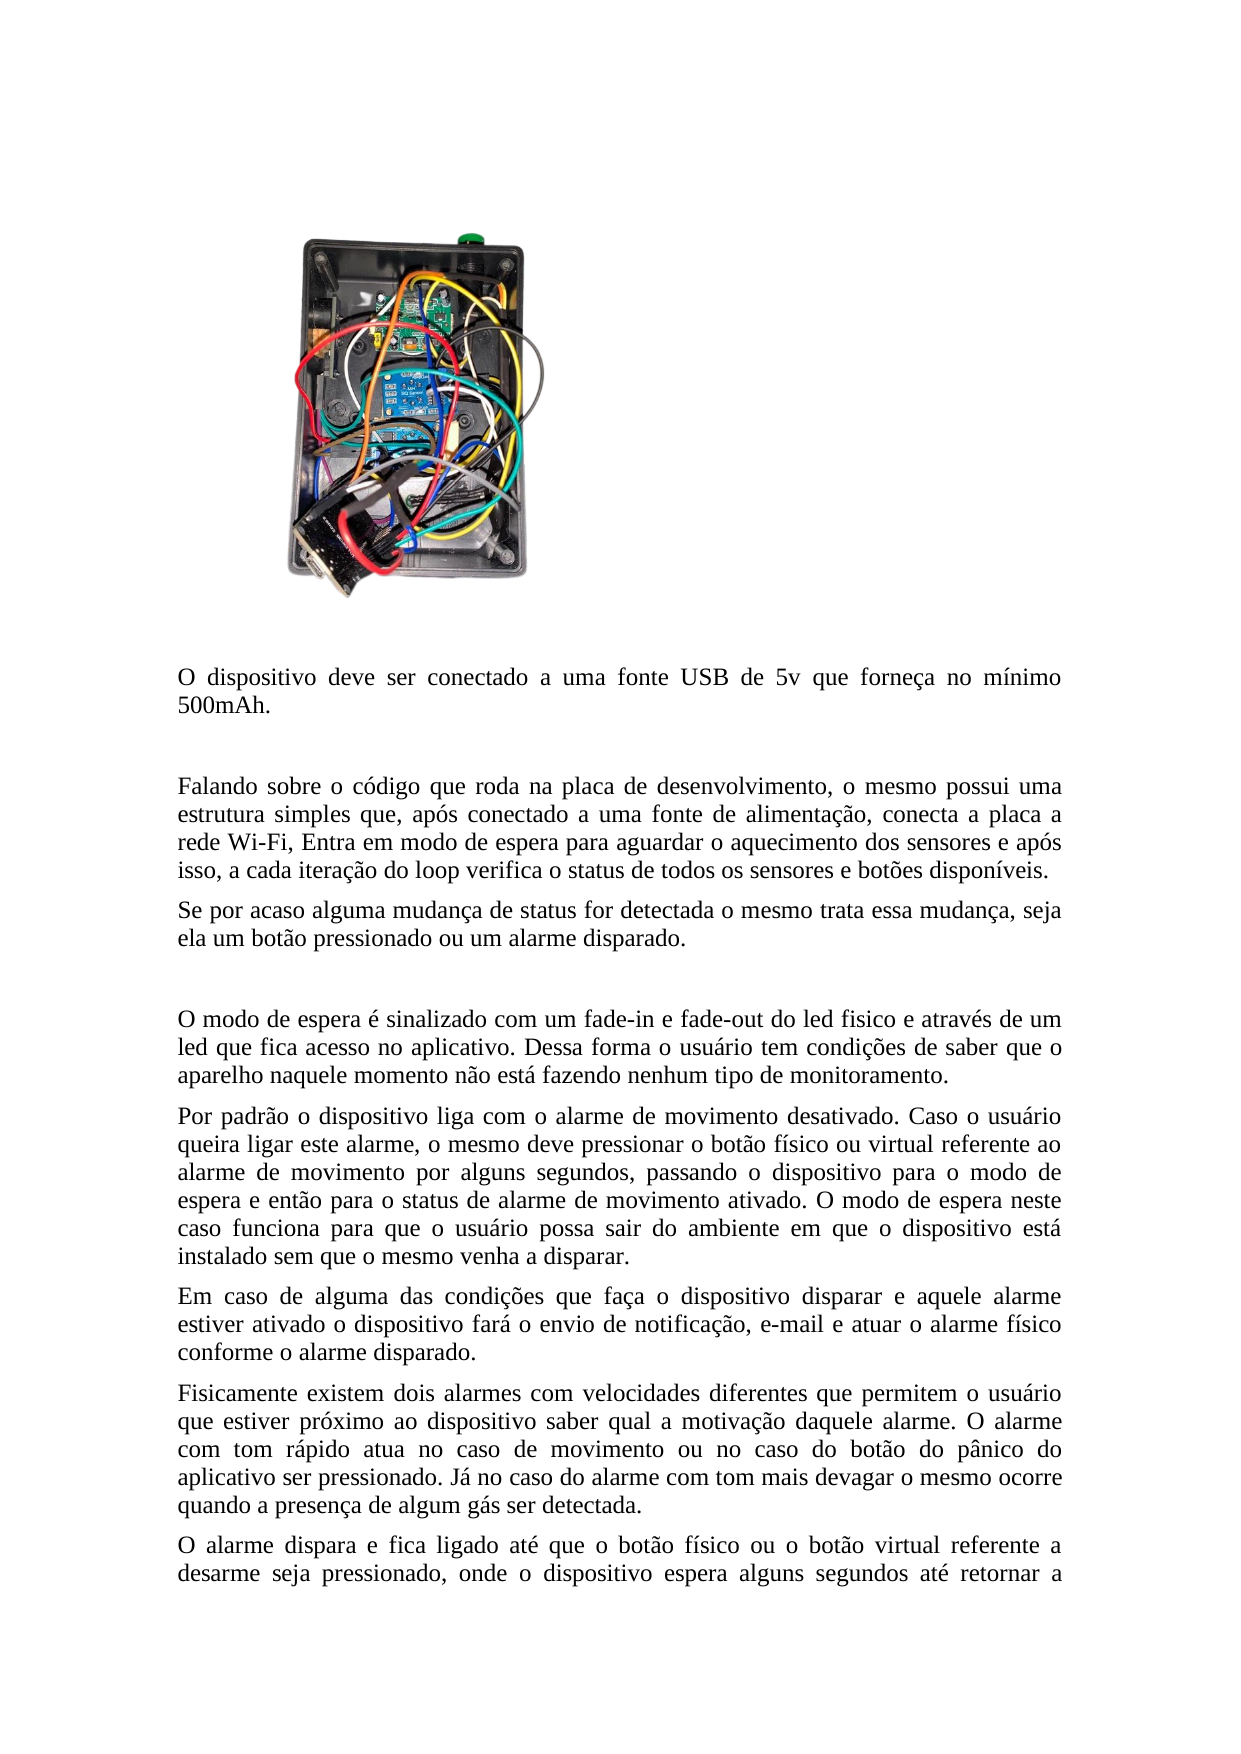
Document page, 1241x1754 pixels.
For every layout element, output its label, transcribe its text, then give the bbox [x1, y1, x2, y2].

picture [272, 227, 561, 611]
text Em caso de alguma das condições que faça o dispositivo disparar e aquele alarme estiver ativado o dispositivo fará o envio de notificação, e-mail e atuar o alarme físico conforme o alarme disparado. [177, 1282, 1063, 1366]
text O dispositivo deve ser conectado a uma fonte USB de 5v que forneça no mínimo 500mAh. [177, 663, 1063, 719]
text O alarme dispara e fica ligado até que o botão físico ou o botão virtual referente a desarme seja pressionado, onde o dispositivo espera alguns segundos até retornar a [177, 1531, 1063, 1587]
text Falando sobre o código que roda na placa de desenvolvimento, o mesmo possui uma estrutura simples que, após conectado a uma fonte de alimentação, conecta a placa a rede Wi-Fi, Entra em modo de espera para aguardar o aquecimento dos sensores e após isso, a cada iteração do loop verifica o status de todos os sensores e botões disponíveis. [177, 772, 1063, 884]
text Se por acaso alguma mudança de status for detectada o mesmo trata essa mudança, seja ela um botão pressionado ou um alarme disparado. [177, 896, 1063, 952]
text O modo de espera é sinalizado com um fade-in e fade-out do led fisico e através de um led que fica acesso no aplicativo. Dessa forma o usuário tem condições de saber que o aparelho naquele momento não está fazendo nenhum tipo de monitoramento. [177, 1005, 1063, 1089]
text Por padrão o dispositivo liga com o alarme de movimento desativado. Caso o usuário queira ligar este alarme, o mesmo deve pressionar o botão físico ou virtual referente ao alarme de movimento por alguns segundos, passando o dispositivo para o modo de espera e então para o status de alarme de movimento ativado. O modo de espera neste caso funciona para que o usuário possa sair do ambiente em que o dispositivo está instalado sem que o mesmo venha a disparar. [177, 1102, 1063, 1270]
text Fisicamente existem dois alarmes com velocidades diferentes que permitem o usuário que estiver próximo ao dispositivo saber qual a motivação daquele alarme. O alarme com tom rápido atua no caso de movimento ou no caso do botão do pânico do aplicativo ser pressionado. Já no caso do alarme com tom mais devagar o mesmo ocorre quando a presença de algum gás ser detectada. [177, 1378, 1063, 1519]
